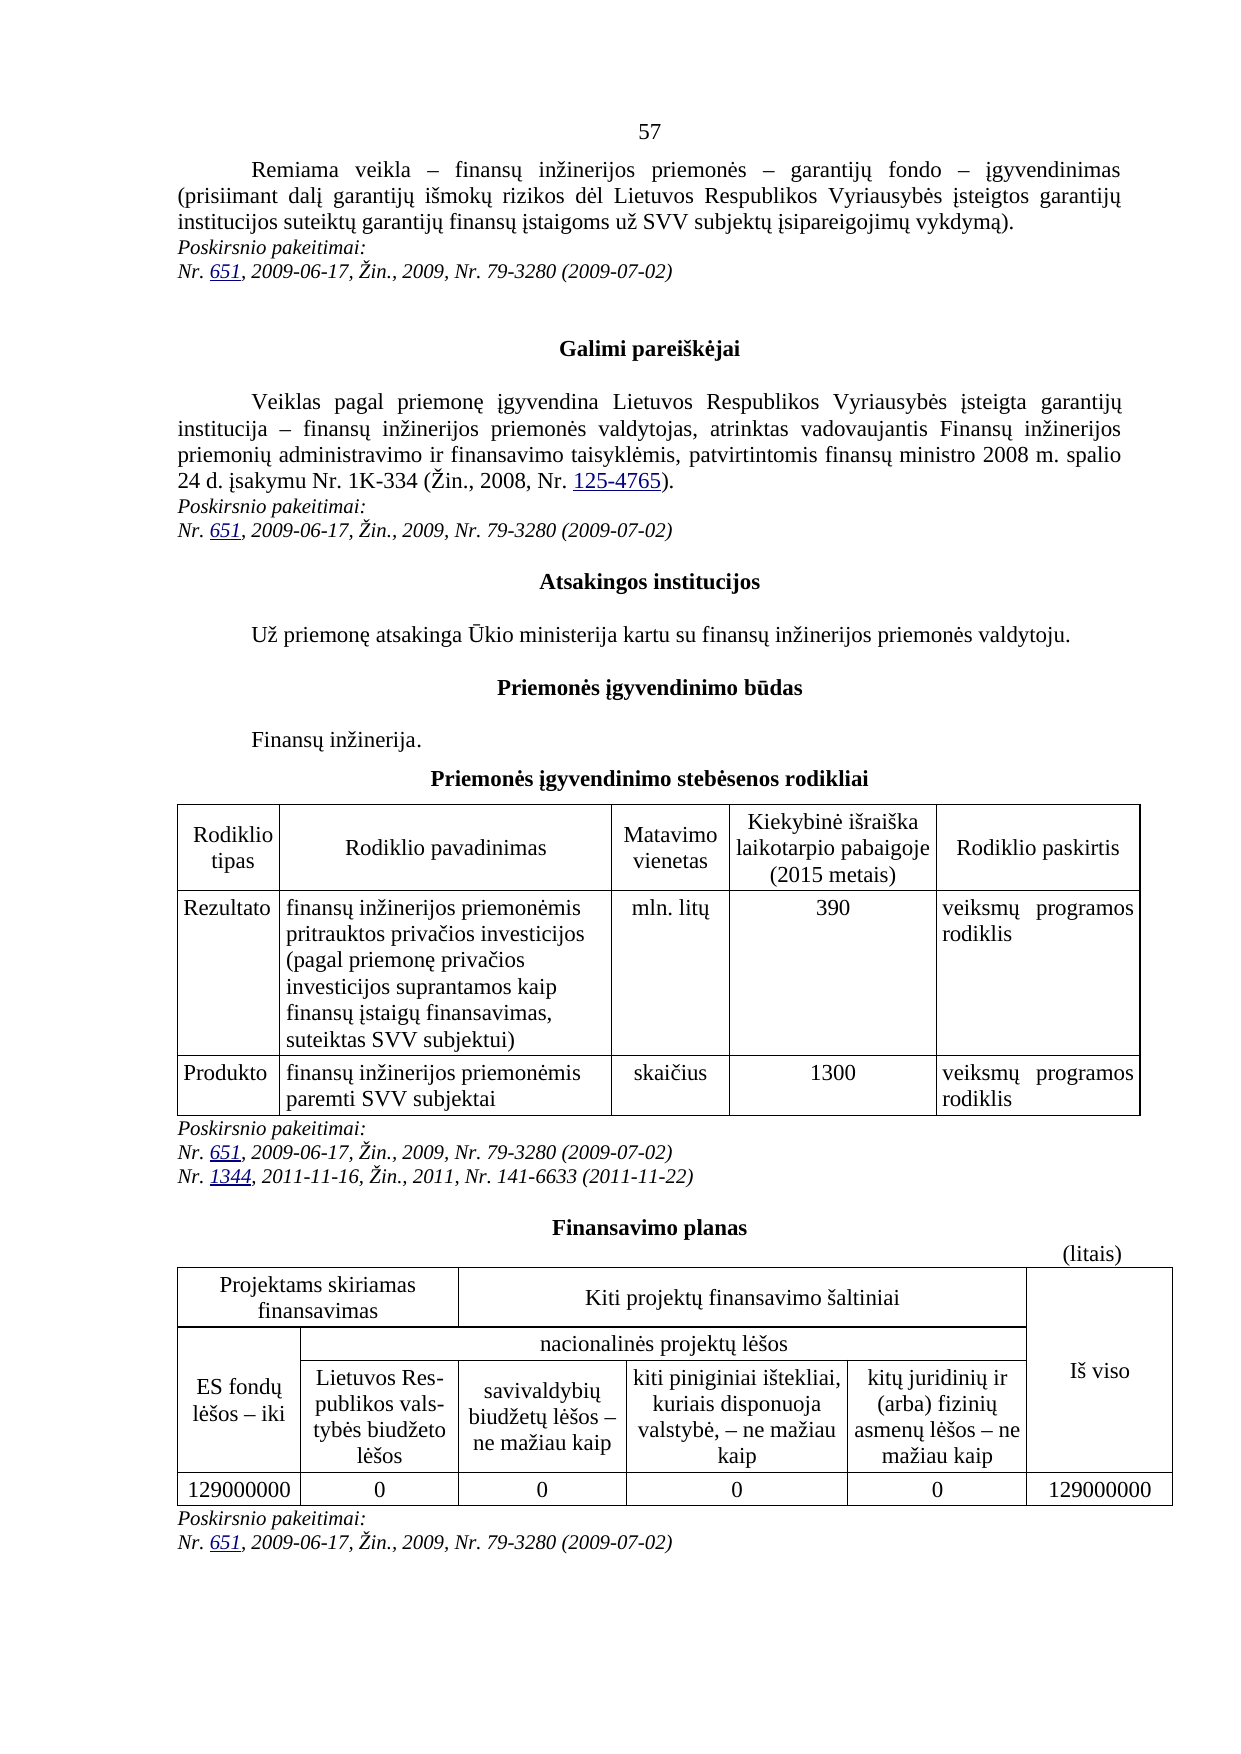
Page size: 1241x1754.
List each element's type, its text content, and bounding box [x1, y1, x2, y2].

table_cell 390 [730, 891, 936, 1055]
text Už priemonę atsakinga Ūkio ministerija kartu su finansų inžinerijos priemonės valdytoju. [177, 621, 1122, 647]
text Finansavimo planas [177, 1214, 1122, 1240]
text Veiklas pagal priemonę įgyvendina Lietuvos Respublikos Vyriausybės įsteigta garantijų institucija – finansų inžinerijos priemonės valdytojas, atrinktas vadovaujantis Finansų inžinerijos priemonių administravimo ir finansavimo taisyklėmis, patvirtintomis finansų ministro 2008 m. spalio 24 d. įsakymu Nr. 1K-334 (Žin., 2008, Nr. 125-4765). [177, 388, 1122, 494]
text Galimi pareiškėjai [177, 336, 1122, 362]
text Poskirsnio pakeitimai: [177, 494, 1122, 518]
text Nr. 651, 2009-06-17, Žin., 2009, Nr. 79-3280 (2009-07-02) [177, 259, 1122, 283]
table_header Rodiklio pavadinimas [280, 805, 611, 890]
text Nr. 651, 2009-06-17, Žin., 2009, Nr. 79-3280 (2009-07-02) [177, 1530, 1122, 1554]
table_cell skaičius [612, 1056, 729, 1114]
table_header Iš viso [1027, 1268, 1172, 1472]
table_cell kiti piniginiai ištekliai, kuriais disponuoja valstybė, – ne mažiau kaip [627, 1361, 847, 1472]
table_cell nacionalinės projektų lėšos [301, 1328, 1026, 1359]
table_cell kitų juridinių ir (arba) fizinių asmenų lėšos – ne mažiau kaip [848, 1361, 1026, 1472]
text Priemonės įgyvendinimo stebėsenos rodikliai [177, 765, 1122, 791]
table_cell mln. litų [612, 891, 729, 1055]
table_cell ES fondų lėšos – iki [178, 1328, 300, 1472]
table_cell 1300 [730, 1056, 936, 1114]
table_header Matavimo vienetas [612, 805, 729, 890]
text Finansų inžinerija. [177, 726, 1122, 753]
text Poskirsnio pakeitimai: [177, 1506, 1122, 1530]
text Poskirsnio pakeitimai: [177, 1116, 1122, 1139]
table_cell veiksmų programos rodiklis [937, 891, 1139, 1055]
table_cell 129000000 [178, 1473, 300, 1505]
table_header Rodiklio paskirtis [937, 805, 1139, 890]
table_header Rodiklio tipas [178, 805, 279, 890]
text Nr. 651, 2009-06-17, Žin., 2009, Nr. 79-3280 (2009-07-02) [177, 518, 1122, 542]
table_cell 0 [459, 1473, 626, 1505]
table_cell veiksmų programos rodiklis [937, 1056, 1139, 1114]
text Priemonės įgyvendinimo būdas [177, 673, 1122, 700]
table_cell 129000000 [1027, 1473, 1172, 1505]
table_cell Rezultato [178, 891, 279, 1055]
table_cell Produkto [178, 1056, 279, 1114]
text Atsakingos institucijos [177, 568, 1122, 594]
table_header Projektams skiriamas finansavimas [178, 1268, 458, 1326]
table_cell finansų inžinerijos priemonėmis pritrauktos privačios investicijos (pagal priemonę privačios investicijos suprantamos kaip finansų įstaigų finansavimas, suteiktas SVV subjektui) [280, 891, 611, 1055]
table_cell 0 [301, 1473, 458, 1505]
table_cell savivaldybių biudžetų lėšos – ne mažiau kaip [459, 1361, 626, 1472]
text Poskirsnio pakeitimai: [177, 235, 1122, 259]
text Nr. 651, 2009-06-17, Žin., 2009, Nr. 79-3280 (2009-07-02) [177, 1139, 1122, 1164]
text Remiama veikla – finansų inžinerijos priemonės – garantijų fondo – įgyvendinimas (prisiimant dalį garantijų išmokų rizikos dėl Lietuvos Respublikos Vyriausybės įsteigtos garantijų institucijos suteiktų garantijų finansų įstaigoms už SVV subjektų įsipareigojimų vykdymą). [177, 156, 1122, 235]
table_cell 0 [848, 1473, 1026, 1505]
text Nr. 1344, 2011-11-16, Žin., 2011, Nr. 141-6633 (2011-11-22) [177, 1164, 1122, 1188]
table_header Kiekybinė išraiška laikotarpio pabaigoje (2015 metais) [730, 805, 936, 890]
table_cell Lietuvos Res­publikos vals­tybės biudžeto lėšos [301, 1361, 458, 1472]
text (litais) [177, 1240, 1122, 1267]
table_header Kiti projektų finansavimo šaltiniai [459, 1268, 1026, 1326]
table_cell 0 [627, 1473, 847, 1505]
table_cell finansų inžinerijos priemonėmis paremti SVV subjektai [280, 1056, 611, 1114]
